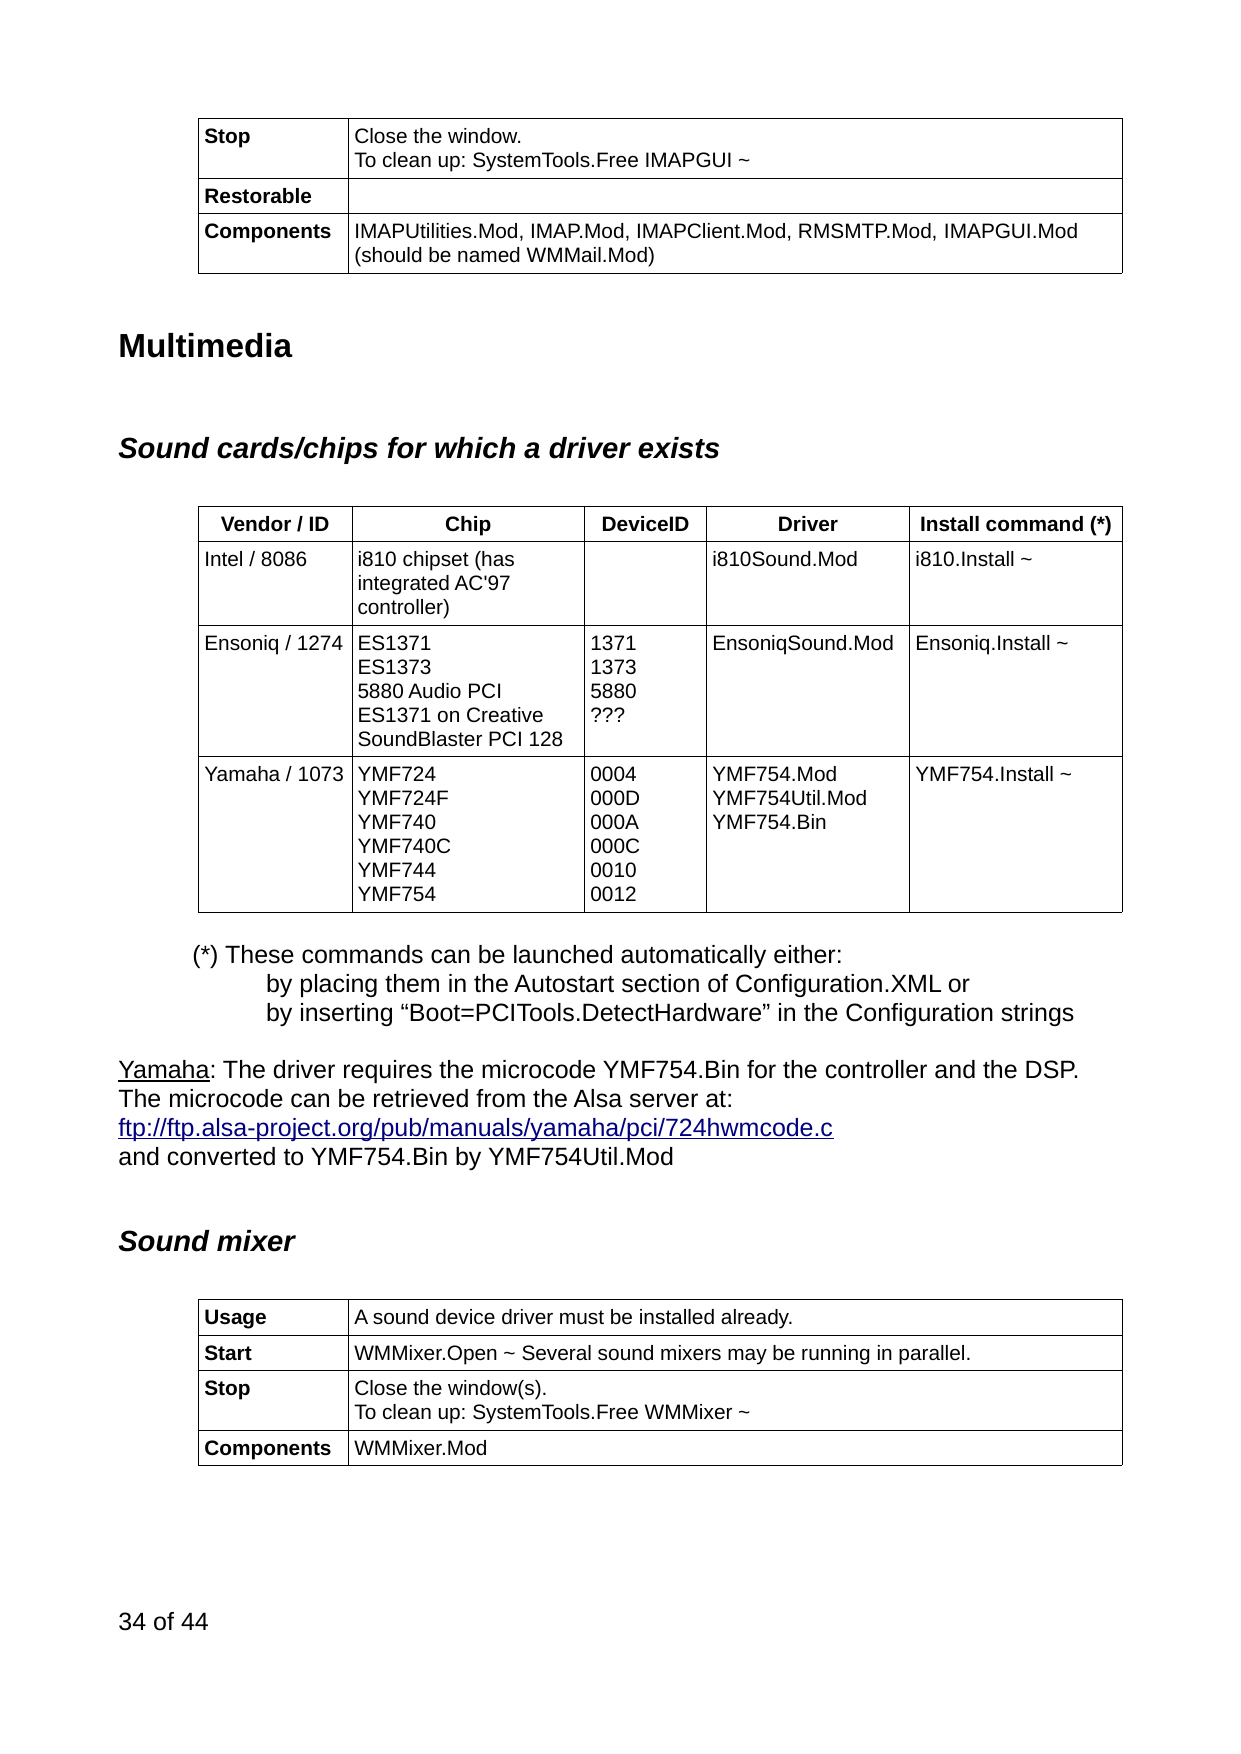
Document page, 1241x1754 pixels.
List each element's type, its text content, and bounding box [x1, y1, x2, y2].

table_cell YMF754.Mod YMF754Util.Mod YMF754.Bin [707, 757, 909, 912]
table_cell 1371 1373 5880 ??? [585, 626, 706, 756]
table_cell i810.Install ~ [910, 542, 1122, 625]
table_header A sound device driver must be installed already. [349, 1300, 1122, 1334]
table_cell Close the window. To clean up: SystemTools.Free IMAPGUI ~ [349, 119, 1122, 178]
text by placing them in the Autostart section of Configuration.XML or [118, 969, 1122, 998]
table_cell Close the window(s). To clean up: SystemTools.Free WMMixer ~ [349, 1371, 1122, 1429]
table_cell Stop [199, 1371, 348, 1429]
table_cell [349, 179, 1122, 213]
subtitle Sound cards/chips for which a driver exists [118, 431, 1122, 465]
table_cell Components [199, 214, 348, 273]
table_cell Restorable [199, 179, 348, 213]
table_cell Ensoniq.Install ~ [910, 626, 1122, 756]
table_cell WMMixer.Mod [349, 1431, 1122, 1465]
text ftp://ftp.alsa-project.org/pub/manuals/yamaha/pci/724hwmcode.c [118, 1113, 1122, 1142]
table_cell IMAPUtilities.Mod, IMAP.Mod, IMAPClient.Mod, RMSMTP.Mod, IMAPGUI.Mod (should be named WMMail.Mod) [349, 214, 1122, 273]
table_header Install command (*) [910, 507, 1122, 541]
table_cell [585, 542, 706, 625]
table_cell 0004 000D 000A 000C 0010 0012 [585, 757, 706, 912]
text Yamaha: The driver requires the microcode YMF754.Bin for the controller and the DSP. The microcode can be retrieved from the Alsa server at: [118, 1055, 1122, 1113]
table_header Chip [353, 507, 584, 541]
table_cell i810 chipset (has integrated AC'97 controller) [353, 542, 584, 625]
table_cell YMF724 YMF724F YMF740 YMF740C YMF744 YMF754 [353, 757, 584, 912]
table_header Vendor / ID [199, 507, 352, 541]
text and converted to YMF754.Bin by YMF754Util.Mod [118, 1142, 1122, 1170]
subtitle Sound mixer [118, 1224, 1122, 1258]
table_cell i810Sound.Mod [707, 542, 909, 625]
table_cell YMF754.Install ~ [910, 757, 1122, 912]
table_header Driver [707, 507, 909, 541]
table_header DeviceID [585, 507, 706, 541]
table_cell Start [199, 1336, 348, 1370]
table_cell EnsoniqSound.Mod [707, 626, 909, 756]
table_cell Intel / 8086 [199, 542, 352, 625]
table_cell WMMixer.Open ~ Several sound mixers may be running in parallel. [349, 1336, 1122, 1370]
table_cell Components [199, 1431, 348, 1465]
table_cell Stop [199, 119, 348, 178]
subtitle Multimedia [118, 326, 1122, 365]
table_cell Yamaha / 1073 [199, 757, 352, 912]
table_header Usage [199, 1300, 348, 1334]
text by inserting “Boot=PCITools.DetectHardware” in the Configuration strings [118, 998, 1122, 1027]
table_cell ES1371 ES1373 5880 Audio PCI ES1371 on Creative SoundBlaster PCI 128 [353, 626, 584, 756]
text (*) These commands can be launched automatically either: [118, 940, 1122, 969]
table_cell Ensoniq / 1274 [199, 626, 352, 756]
